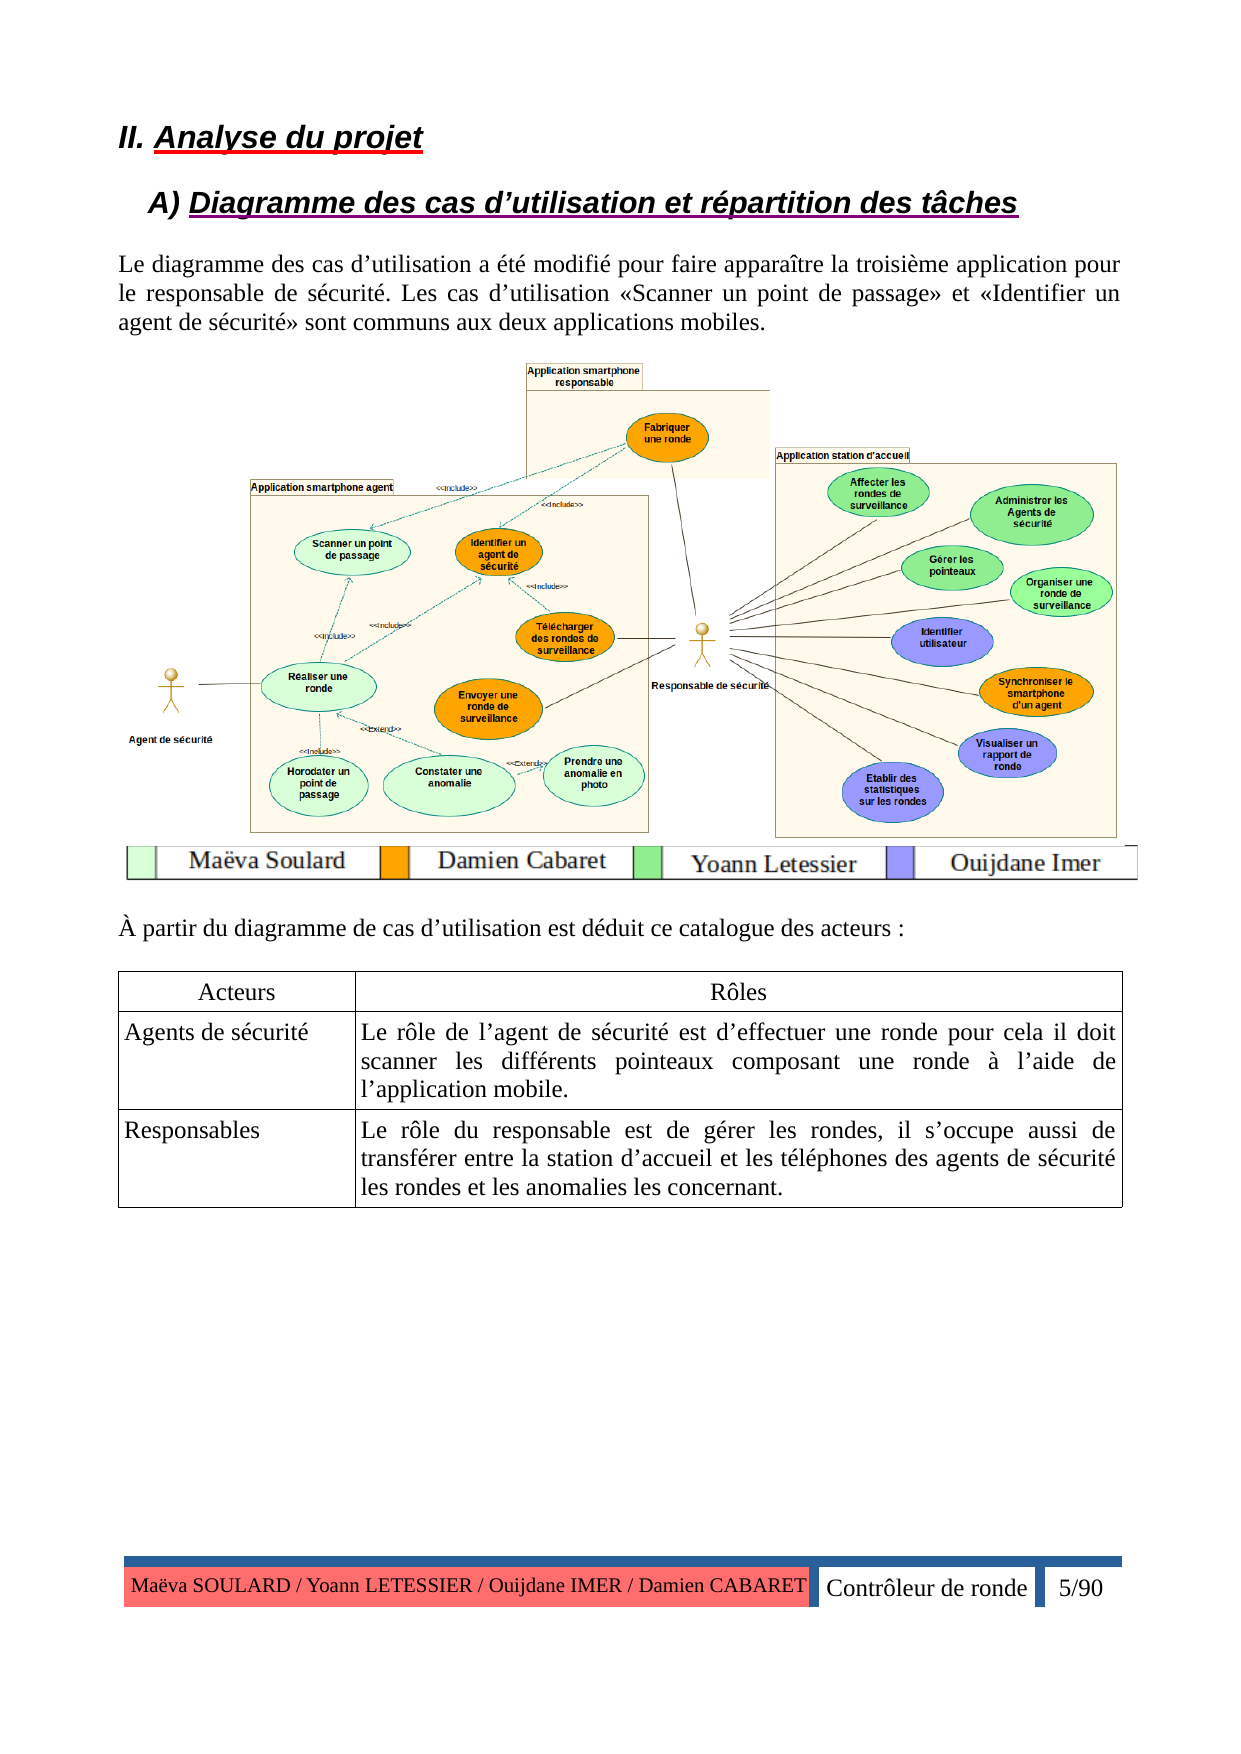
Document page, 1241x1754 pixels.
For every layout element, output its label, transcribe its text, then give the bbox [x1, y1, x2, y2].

text À partir du diagramme de cas d’utilisation est déduit ce catalogue des acteurs : [118, 913, 1122, 941]
table_cell Le rôle de l’agent de sécurité est d’effectuer une ronde pour cela il doit scanner les différents pointeaux composant une ronde à l’aide de l’application mobile. [356, 1012, 1122, 1109]
text Le diagramme des cas d’utilisation a été modifié pour faire apparaître la troisième application pour le responsable de sécurité. Les cas d’utilisation «Scanner un point de passage» et «Identifier un agent de sécurité» sont communs aux deux applications mobiles. [118, 249, 1122, 336]
table_header Rôles [356, 972, 1122, 1011]
picture [120, 354, 1138, 884]
table_cell Responsables [119, 1110, 355, 1207]
table_header Acteurs [119, 972, 355, 1011]
subtitle Analyse du projet [118, 118, 1122, 155]
subtitle Diagramme des cas d’utilisation et répartition des tâches [118, 184, 1122, 220]
table_cell Agents de sécurité [119, 1012, 355, 1109]
table_cell Le rôle du responsable est de gérer les rondes, il s’occupe aussi de transférer entre la station d’accueil et les téléphones des agents de sécurité les rondes et les anomalies les concernant. [356, 1110, 1122, 1207]
